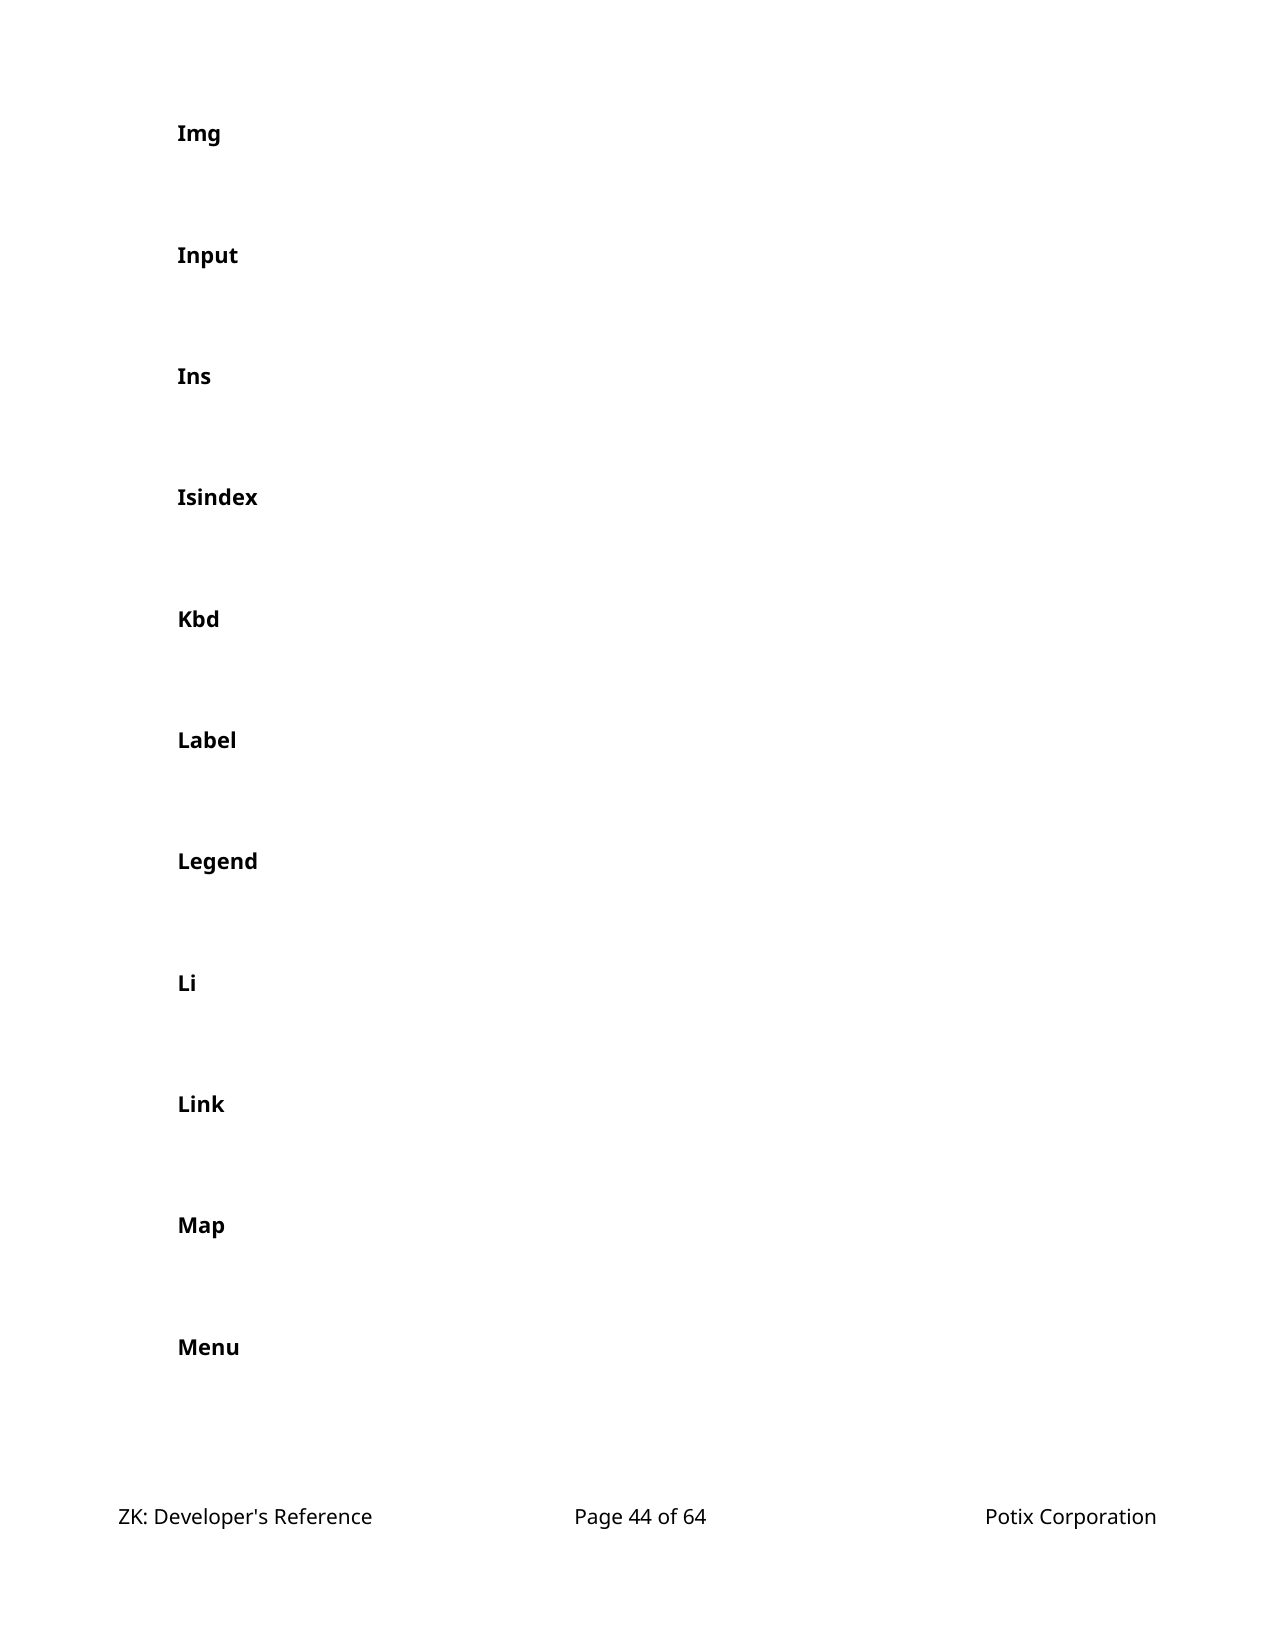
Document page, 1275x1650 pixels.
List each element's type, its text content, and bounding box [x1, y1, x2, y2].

subtitle Isindex [177, 482, 1157, 512]
subtitle Legend [177, 846, 1157, 876]
subtitle Ins [177, 361, 1157, 391]
subtitle Input [177, 239, 1157, 269]
subtitle Label [177, 725, 1157, 755]
subtitle Link [177, 1089, 1157, 1119]
subtitle Kbd [177, 603, 1157, 633]
subtitle Menu [177, 1332, 1157, 1362]
subtitle Map [177, 1210, 1157, 1240]
subtitle Img [177, 118, 1157, 148]
subtitle Li [177, 968, 1157, 998]
